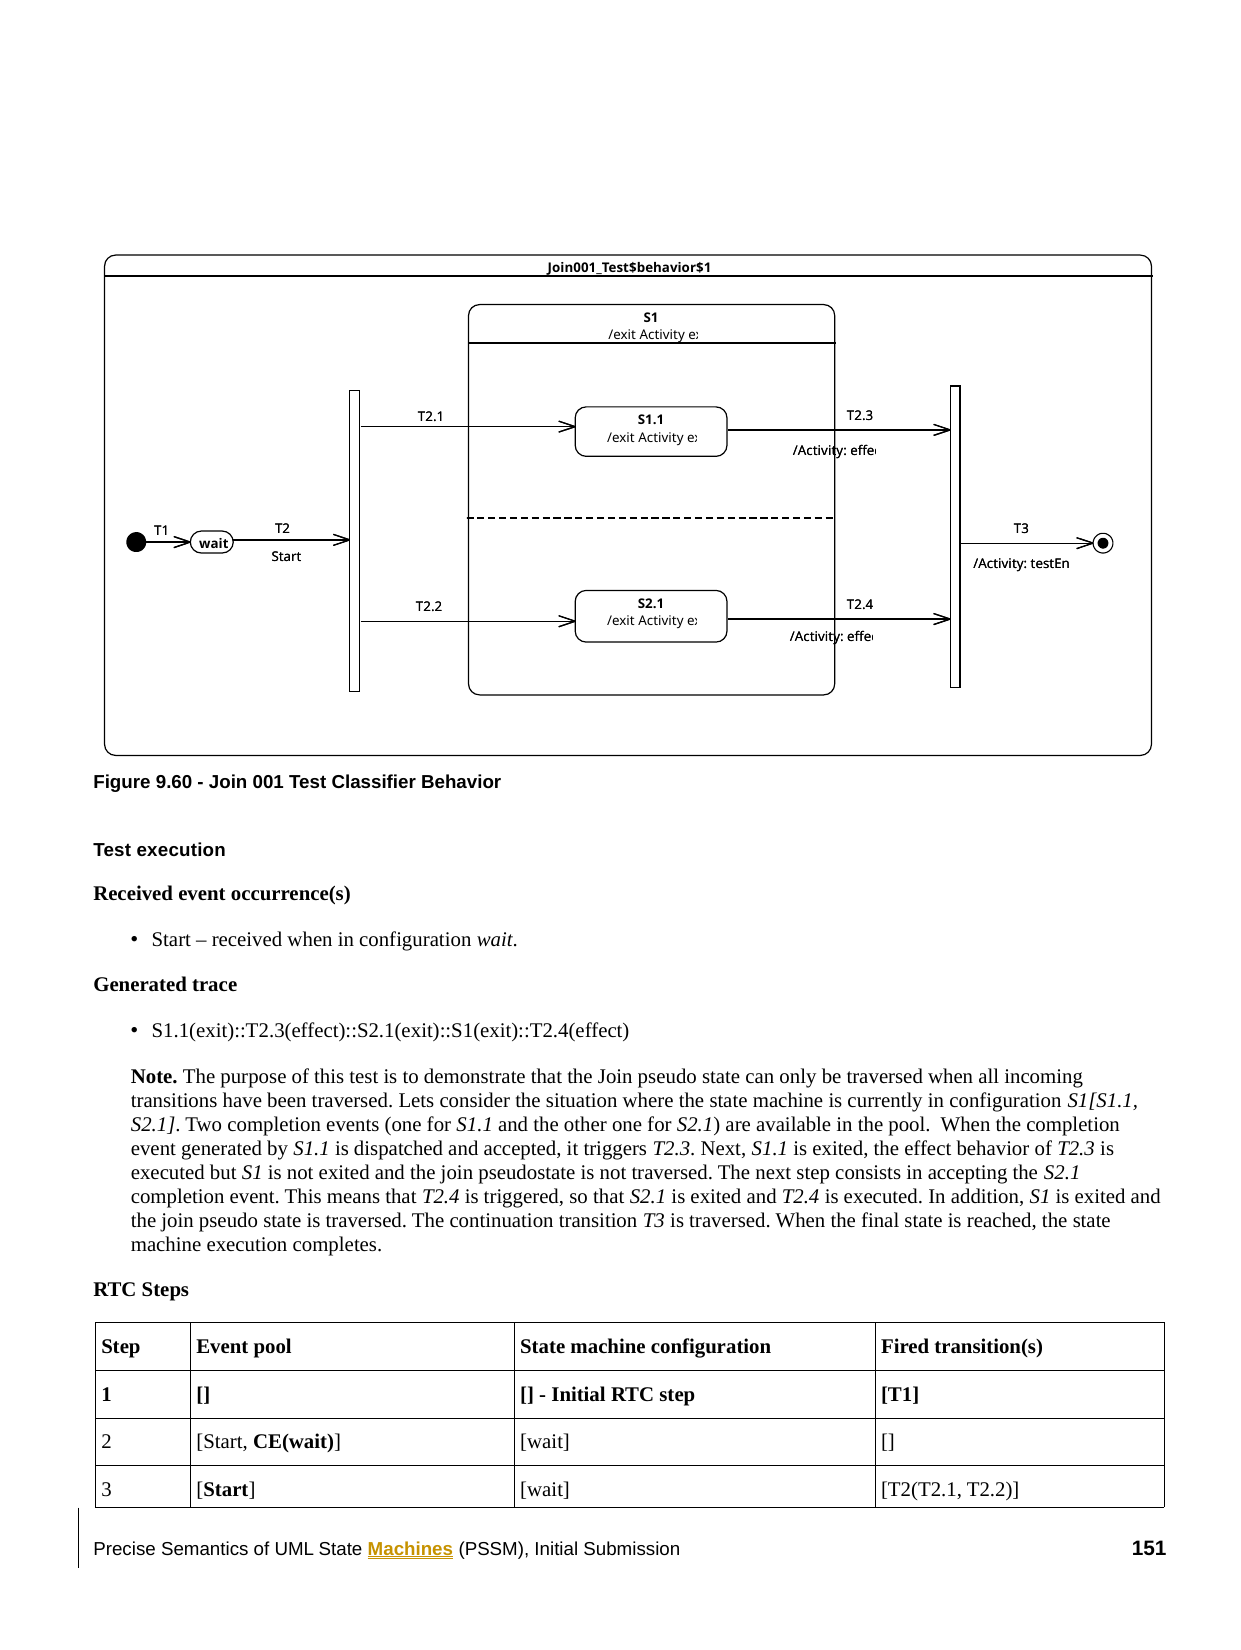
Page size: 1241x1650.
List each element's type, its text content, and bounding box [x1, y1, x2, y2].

table_cell [] [191, 1371, 514, 1418]
text RTC Steps [93, 1277, 1164, 1301]
table_cell [wait] [515, 1466, 875, 1507]
subtitle Test execution [93, 839, 1164, 860]
table_cell [T1] [876, 1371, 1164, 1418]
table_cell 1 [96, 1371, 190, 1418]
list S1.1(exit)::T2.3(effect)::S2.1(exit)::S1(exit)::T2.4(effect) [131, 1017, 1164, 1042]
text Received event occurrence(s) [93, 881, 1164, 905]
table_cell 2 [96, 1419, 190, 1465]
table_cell [] - Initial RTC step [515, 1371, 875, 1418]
table_cell [] [876, 1419, 1164, 1465]
table_cell [wait] [515, 1419, 875, 1465]
table_header Step [96, 1323, 190, 1370]
text Figure 9.60 - Join 001 Test Classifier Behavior [93, 243, 1164, 793]
list Start – received when in configuration wait. [131, 926, 1164, 951]
table_cell 3 [96, 1466, 190, 1507]
table_header Event pool [191, 1323, 514, 1370]
table_cell [T2(T2.1, T2.2)] [876, 1466, 1164, 1507]
text Generated trace [93, 972, 1164, 996]
table_cell [Start, CE(wait)] [191, 1419, 514, 1465]
text Note. The purpose of this test is to demonstrate that the Join pseudo state can only be traversed when all incoming transitions have been traversed. Lets consider the situation where the state machine is currently in configuration S1[S1.1, S2.1]. Two completion events (one for S1.1 and the other one for S2.1) are available in the pool. When the completion event generated by S1.1 is dispatched and accepted, it triggers T2.3. Next, S1.1 is exited, the effect behavior of T2.3 is executed but S1 is not exited and the join pseudostate is not traversed. The next step consists in accepting the S2.1 completion event. This means that T2.4 is triggered, so that S2.1 is exited and T2.4 is executed. In addition, S1 is exited and the join pseudo state is traversed. The continuation transition T3 is traversed. When the final state is reached, the state machine execution completes. [131, 1063, 1164, 1256]
table_header State machine configuration [515, 1323, 875, 1370]
table_header Fired transition(s) [876, 1323, 1164, 1370]
table_cell [Start] [191, 1466, 514, 1507]
